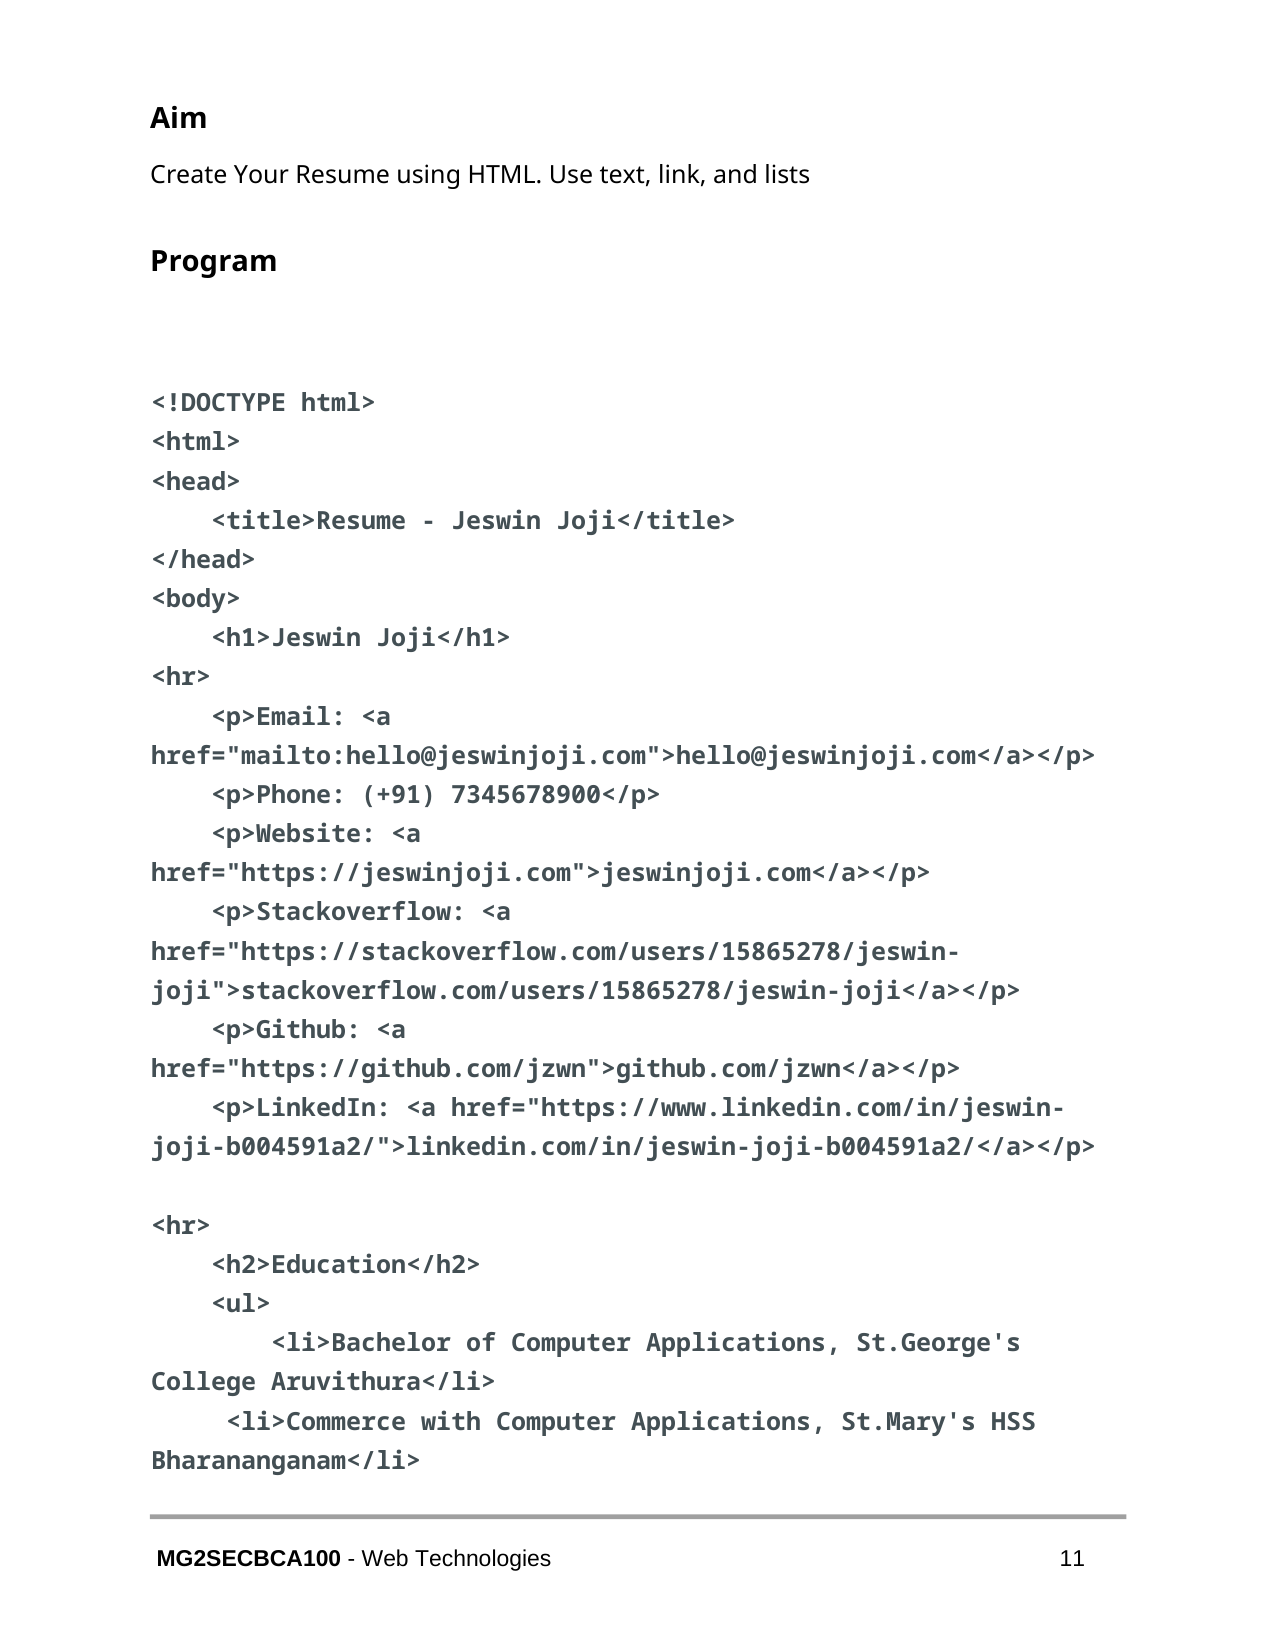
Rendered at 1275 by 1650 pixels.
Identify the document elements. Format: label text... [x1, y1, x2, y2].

text Create Your Resume using HTML. Use text, link, and lists [150, 156, 1125, 191]
text Program [150, 241, 1125, 280]
table_header <!DOCTYPE html> <html> <head> <title>Resume - Jeswin Joji</title> </head> <body> <h1>Jeswin Joji</h1> <hr> <p>Email: <a href="mailto:hello@jeswinjoji.com">hello@jeswinjoji.com</a></p> <p>Phone: (+91) 7345678900</p> <p>Website: <a href="https://jeswinjoji.com">jeswinjoji.com</a></p> <p>Stackoverflow: <a href="https://stackoverflow.com/users/15865278/jeswin-joji">stackoverflow.com/users/15865278/jeswin-joji</a></p> <p>Github: <a href="https://github.com/jzwn">github.com/jzwn</a></p> <p>LinkedIn: <a href="https://www.linkedin.com/in/jeswin-joji-b004591a2/">linkedin.com/in/jeswin-joji-b004591a2/</a></p> <hr> <h2>Education</h2> <ul> <li>Bachelor of Computer Applications, St.George's College Aruvithura</li> <li>Commerce with Computer Applications, St.Mary's HSS Bharananganam</li> [140, 346, 1110, 1481]
text Aim [150, 97, 1125, 137]
